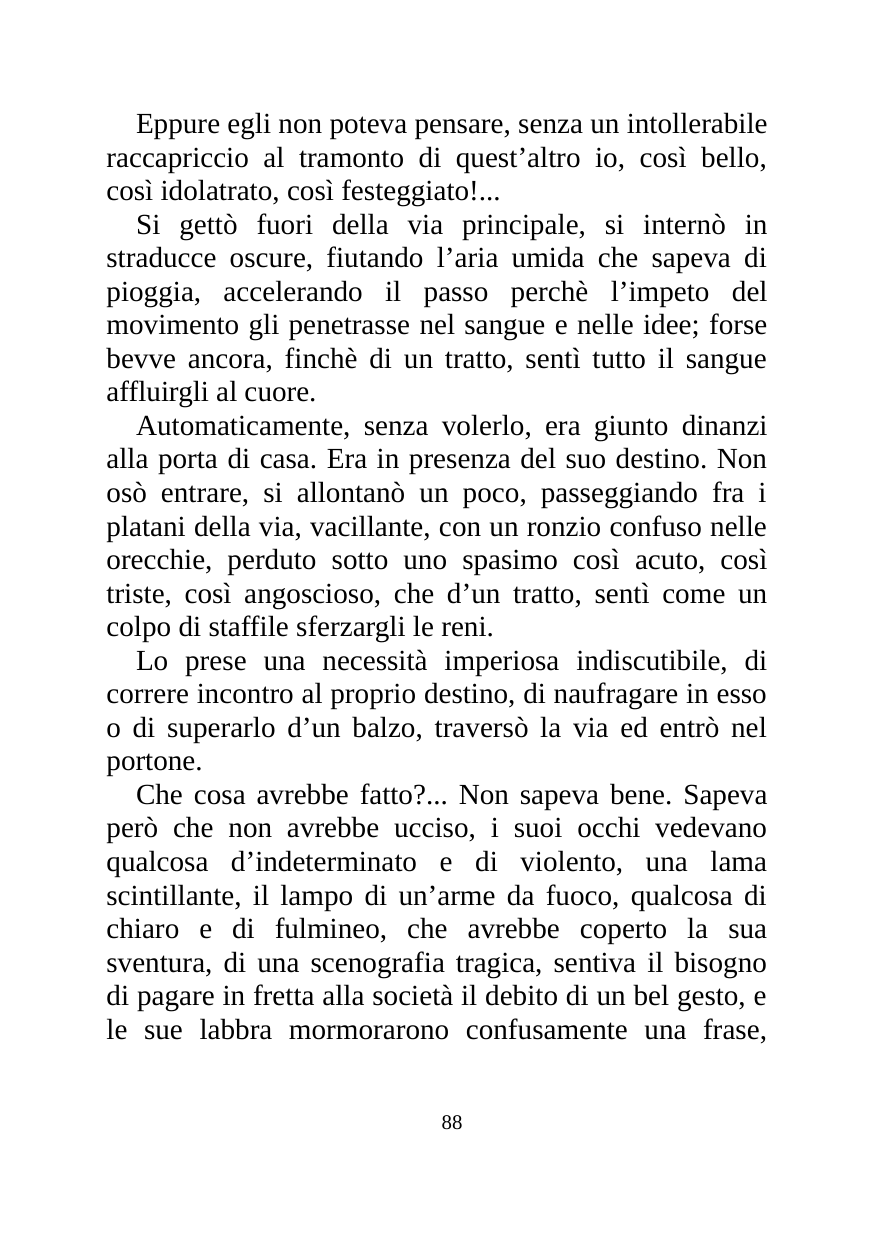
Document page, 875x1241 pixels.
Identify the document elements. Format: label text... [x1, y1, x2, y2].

text Si gettò fuori della via principale, si internò in straducce oscure, fiutando l’aria umida che sapeva di pioggia, accelerando il passo perchè l’impeto del movimento gli penetrasse nel sangue e nelle idee; forse bevve ancora, finchè di un tratto, sentì tutto il sangue affluirgli al cuore. [106, 207, 768, 408]
text Automaticamente, senza volerlo, era giunto dinanzi alla porta di casa. Era in presenza del suo destino. Non osò entrare, si allontanò un poco, passeggiando fra i platani della via, vacillante, con un ronzio confuso nelle orecchie, perduto sotto uno spasimo così acuto, così triste, così angoscioso, che d’un tratto, sentì come un colpo di staffile sferzargli le reni. [106, 408, 768, 643]
text Eppure egli non poteva pensare, senza un intollerabile raccapriccio al tramonto di quest’altro io, così bello, così idolatrato, così festeggiato!... [106, 106, 768, 207]
text Lo prese una necessità imperiosa indiscutibile, di correre incontro al proprio destino, di naufragare in esso o di superarlo d’un balzo, traversò la via ed entrò nel portone. [106, 643, 768, 777]
text Che cosa avrebbe fatto?... Non sapeva bene. Sapeva però che non avrebbe ucciso, i suoi occhi vedevano qualcosa d’indeterminato e di violento, una lama scintillante, il lampo di un’arme da fuoco, qualcosa di chiaro e di fulmineo, che avrebbe coperto la sua sventura, di una scenografia tragica, sentiva il bisogno di pagare in fretta alla società il debito di un bel gesto, e le sue labbra mormorarono confusamente una frase, [106, 777, 768, 1045]
